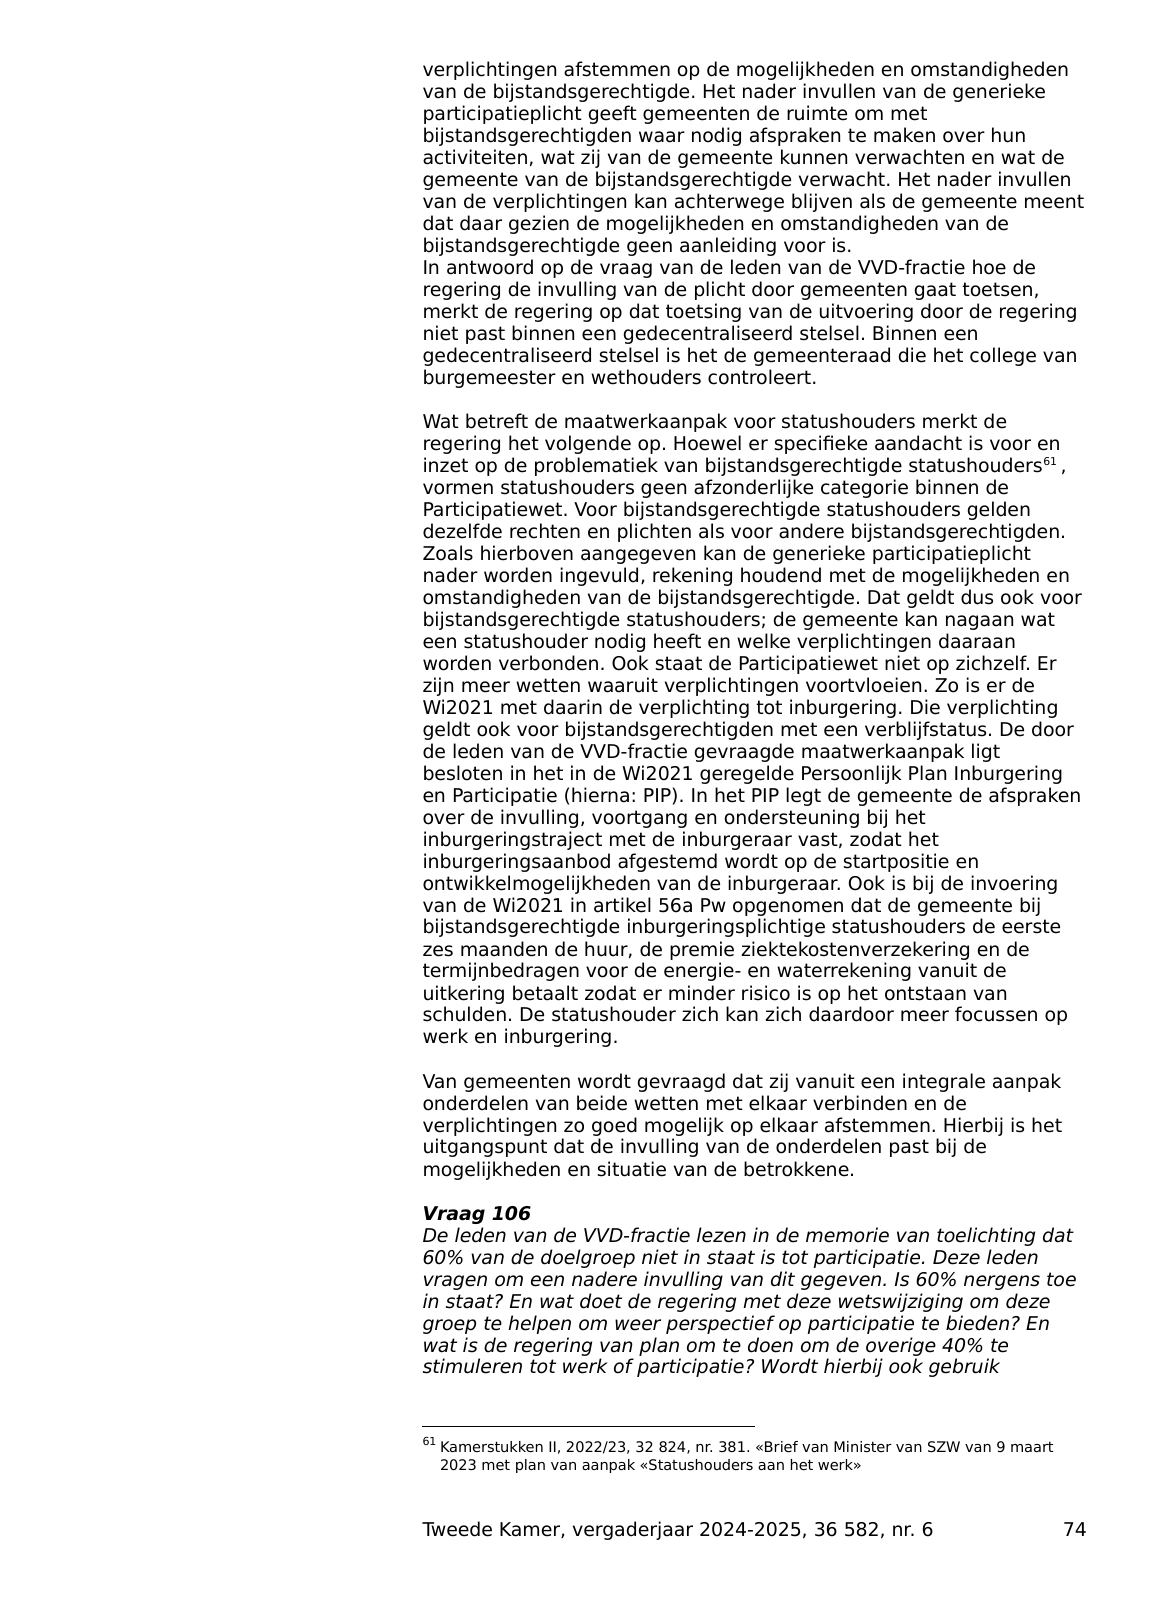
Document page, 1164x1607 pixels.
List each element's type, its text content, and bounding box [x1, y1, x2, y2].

text Vraag 106 [422, 1203, 1087, 1224]
text De leden van de VVD-fractie lezen in de memorie van toelichting dat 60% van de doelgroep niet in staat is tot participatie. Deze leden vragen om een nadere invulling van dit gegeven. Is 60% nergens toe in staat? En wat doet de regering met deze wetswijziging om deze groep te helpen om weer perspectief op participatie te bieden? En wat is de regering van plan om te doen om de overige 40% te stimuleren tot werk of participatie? Wordt hierbij ook gebruik [422, 1224, 1087, 1378]
text Wat betreft de maatwerkaanpak voor statushouders merkt de regering het volgende op. Hoewel er specifieke aandacht is voor en inzet op de problematiek van bijstandsgerechtigde statushouders, vormen statushouders geen afzonderlijke categorie binnen de Participatiewet. Voor bijstandsgerechtigde statushouders gelden dezelfde rechten en plichten als voor andere bijstandsgerechtigden. Zoals hierboven aangegeven kan de generieke participatieplicht nader worden ingevuld, rekening houdend met de mogelijkheden en omstandigheden van de bijstandsgerechtigde. Dat geldt dus ook voor bijstandsgerechtigde statushouders; de gemeente kan nagaan wat een statushouder nodig heeft en welke verplichtingen daaraan worden verbonden. Ook staat de Participatiewet niet op zichzelf. Er zijn meer wetten waaruit verplichtingen voortvloeien. Zo is er de Wi2021 met daarin de verplichting tot inburgering. Die verplichting geldt ook voor bijstandsgerechtigden met een verblijfstatus. De door de leden van de VVD-fractie gevraagde maatwerkaanpak ligt besloten in het in de Wi2021 geregelde Persoonlijk Plan Inburgering en Participatie (hierna: PIP). In het PIP legt de gemeente de afspraken over de invulling, voortgang en ondersteuning bij het inburgeringstraject met de inburgeraar vast, zodat het inburgeringsaanbod afgestemd wordt op de startpositie en ontwikkelmogelijkheden van de inburgeraar. Ook is bij de invoering van de Wi2021 in artikel 56a Pw opgenomen dat de gemeente bij bijstandsgerechtigde inburgeringsplichtige statushouders de eerste zes maanden de huur, de premie ziektekostenverzekering en de termijnbedragen voor de energie- en waterrekening vanuit de uitkering betaalt zodat er minder risico is op het ontstaan van schulden. De statushouder zich kan zich daardoor meer focussen op werk en inburgering. [422, 411, 1087, 1048]
text In antwoord op de vraag van de leden van de VVD-fractie hoe de regering de invulling van de plicht door gemeenten gaat toetsen, merkt de regering op dat toetsing van de uitvoering door de regering niet past binnen een gedecentraliseerd stelsel. Binnen een gedecentraliseerd stelsel is het de gemeenteraad die het college van burgemeester en wethouders controleert. [422, 257, 1087, 389]
text Van gemeenten wordt gevraagd dat zij vanuit een integrale aanpak onderdelen van beide wetten met elkaar verbinden en de verplichtingen zo goed mogelijk op elkaar afstemmen. Hierbij is het uitgangspunt dat de invulling van de onderdelen past bij de mogelijkheden en situatie van de betrokkene. [422, 1071, 1087, 1180]
text Kamerstukken II, 2022/23, 32 824, nr. 381. «Brief van Minister van SZW van 9 maart 2023 met plan van aanpak «Statushouders aan het werk» [422, 1435, 1087, 1474]
text verplichtingen afstemmen op de mogelijkheden en omstandigheden van de bijstandsgerechtigde. Het nader invullen van de generieke participatieplicht geeft gemeenten de ruimte om met bijstandsgerechtigden waar nodig afspraken te maken over hun activiteiten, wat zij van de gemeente kunnen verwachten en wat de gemeente van de bijstandsgerechtigde verwacht. Het nader invullen van de verplichtingen kan achterwege blijven als de gemeente meent dat daar gezien de mogelijkheden en omstandigheden van de bijstandsgerechtigde geen aanleiding voor is. [422, 59, 1087, 257]
